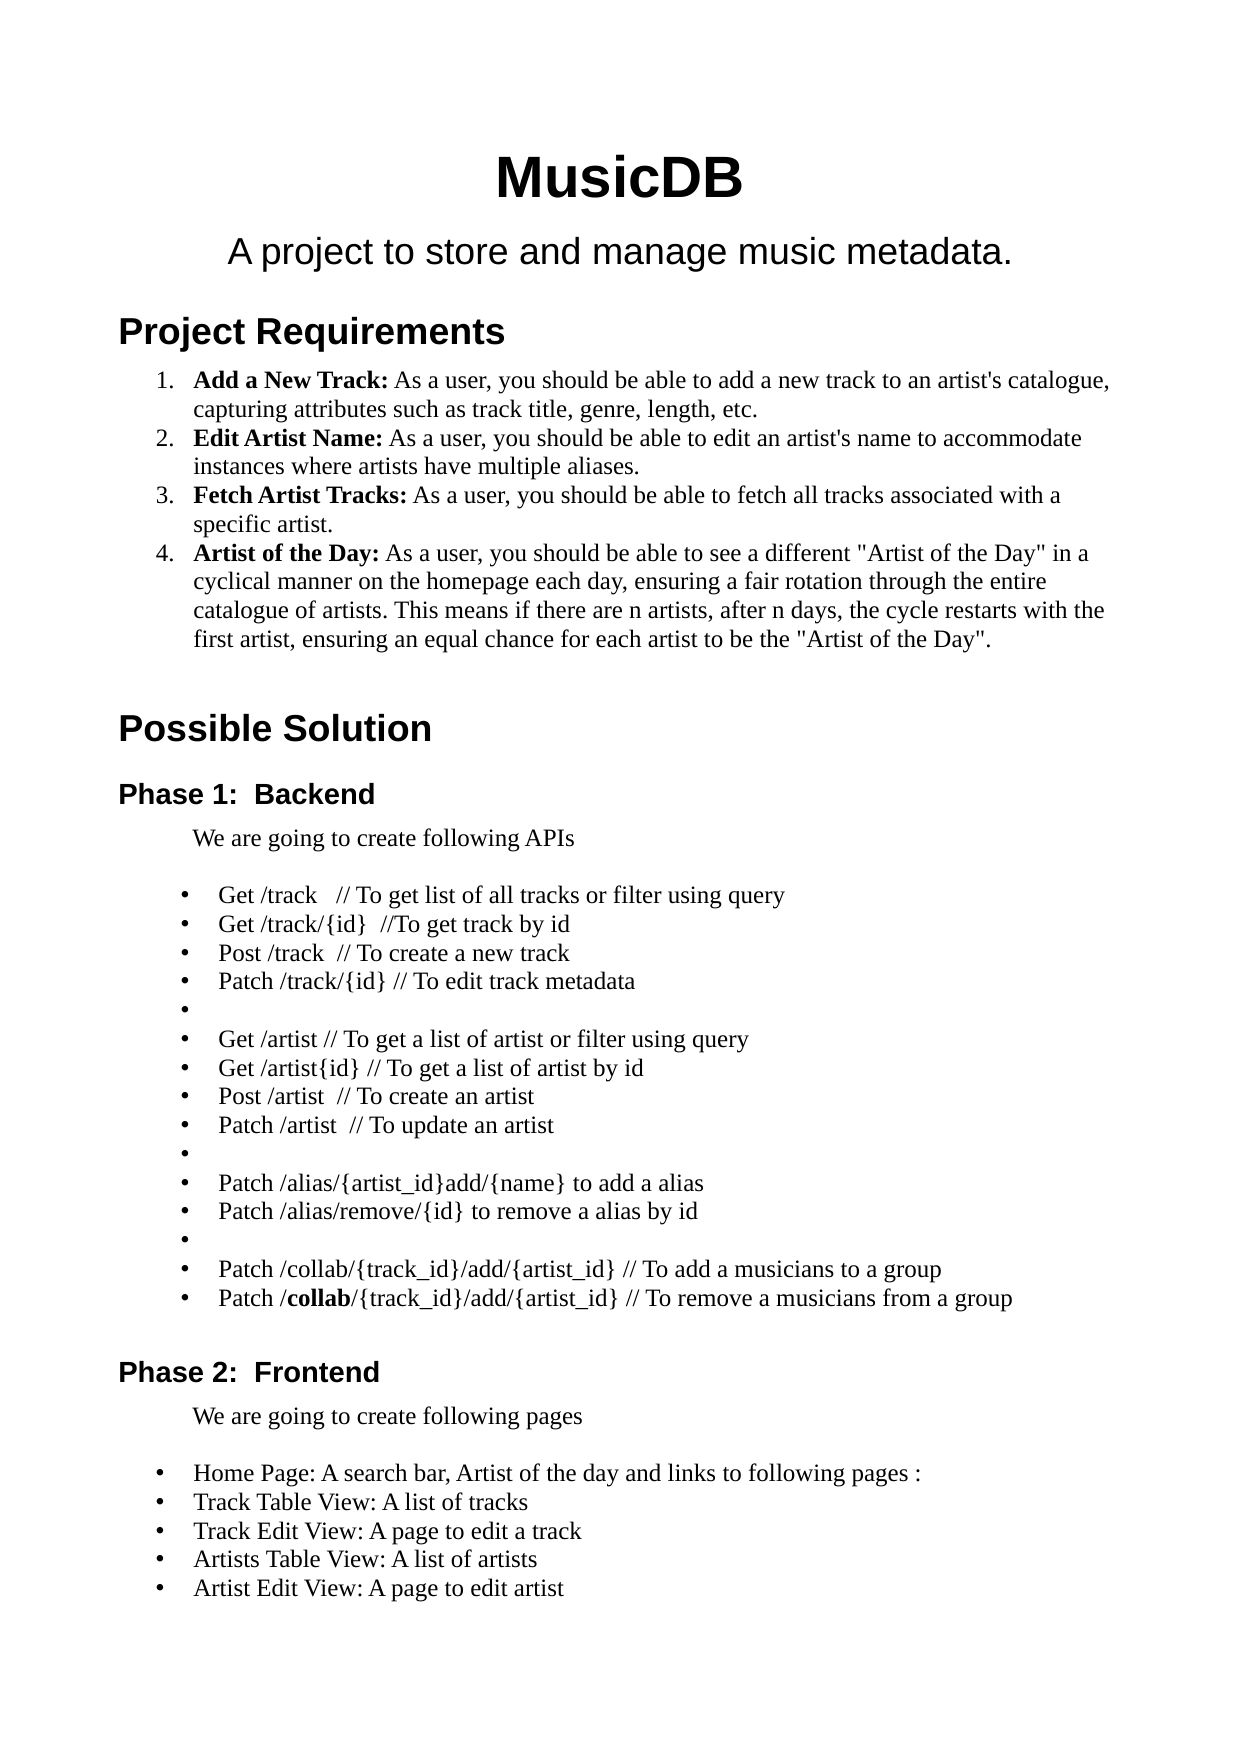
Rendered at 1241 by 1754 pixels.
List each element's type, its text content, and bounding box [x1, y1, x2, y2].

list Add a New Track: As a user, you should be able to add a new track to an artist's catalogue, capturing attributes such as track title, genre, length, etc. [156, 365, 1122, 423]
subtitle Phase 2: Frontend [118, 1355, 1122, 1388]
text We are going to create following pages [118, 1401, 1122, 1429]
list Artist Edit View: A page to edit artist [156, 1573, 1122, 1631]
list Track Edit View: A page to edit a track [156, 1516, 1122, 1544]
list Get /track // To get list of all tracks or filter using query [181, 880, 1122, 909]
list Home Page: A search bar, Artist of the day and links to following pages : [156, 1458, 1122, 1487]
subtitle Project Requirements [118, 309, 1122, 353]
list Patch /collab/{track_id}/add/{artist_id} // To remove a musicians from a group [181, 1283, 1122, 1311]
list Patch /collab/{track_id}/add/{artist_id} // To add a musicians to a group [181, 1254, 1122, 1283]
list Patch /artist // To update an artist [181, 1110, 1122, 1139]
text We are going to create following APIs [118, 823, 1122, 880]
list Track Table View: A list of tracks [156, 1487, 1122, 1516]
list Post /track // To create a new track [181, 938, 1122, 966]
subtitle Phase 1: Backend [118, 777, 1122, 810]
subtitle Possible Solution [118, 706, 1122, 749]
list Artists Table View: A list of artists [156, 1544, 1122, 1573]
list Artist of the Day: As a user, you should be able to see a different "Artist of the Day" in a cyclical manner on the homepage each day, ensuring a fair rotation through the entire catalogue of artists. This means if there are n artists, after n days, the cycle restarts with the first artist, ensuring an equal chance for each artist to be the "Artist of the Day". [156, 538, 1122, 653]
list Get /artist{id} // To get a list of artist by id [181, 1053, 1122, 1081]
list Fetch Artist Tracks: As a user, you should be able to fetch all tracks associated with a specific artist. [156, 480, 1122, 538]
list Edit Artist Name: As a user, you should be able to edit an artist's name to accommodate instances where artists have multiple aliases. [156, 423, 1122, 480]
list Patch /alias/{artist_id}add/{name} to add a alias [181, 1168, 1122, 1196]
subtitle A project to store and manage music metadata. [118, 229, 1122, 272]
list Get /track/{id} //To get track by id [181, 909, 1122, 938]
list Patch /alias/remove/{id} to remove a alias by id [181, 1196, 1122, 1225]
list Post /artist // To create an artist [181, 1081, 1122, 1110]
title MusicDB [118, 143, 1122, 210]
list Patch /track/{id} // To edit track metadata [181, 966, 1122, 995]
list Get /artist // To get a list of artist or filter using query [181, 1024, 1122, 1053]
